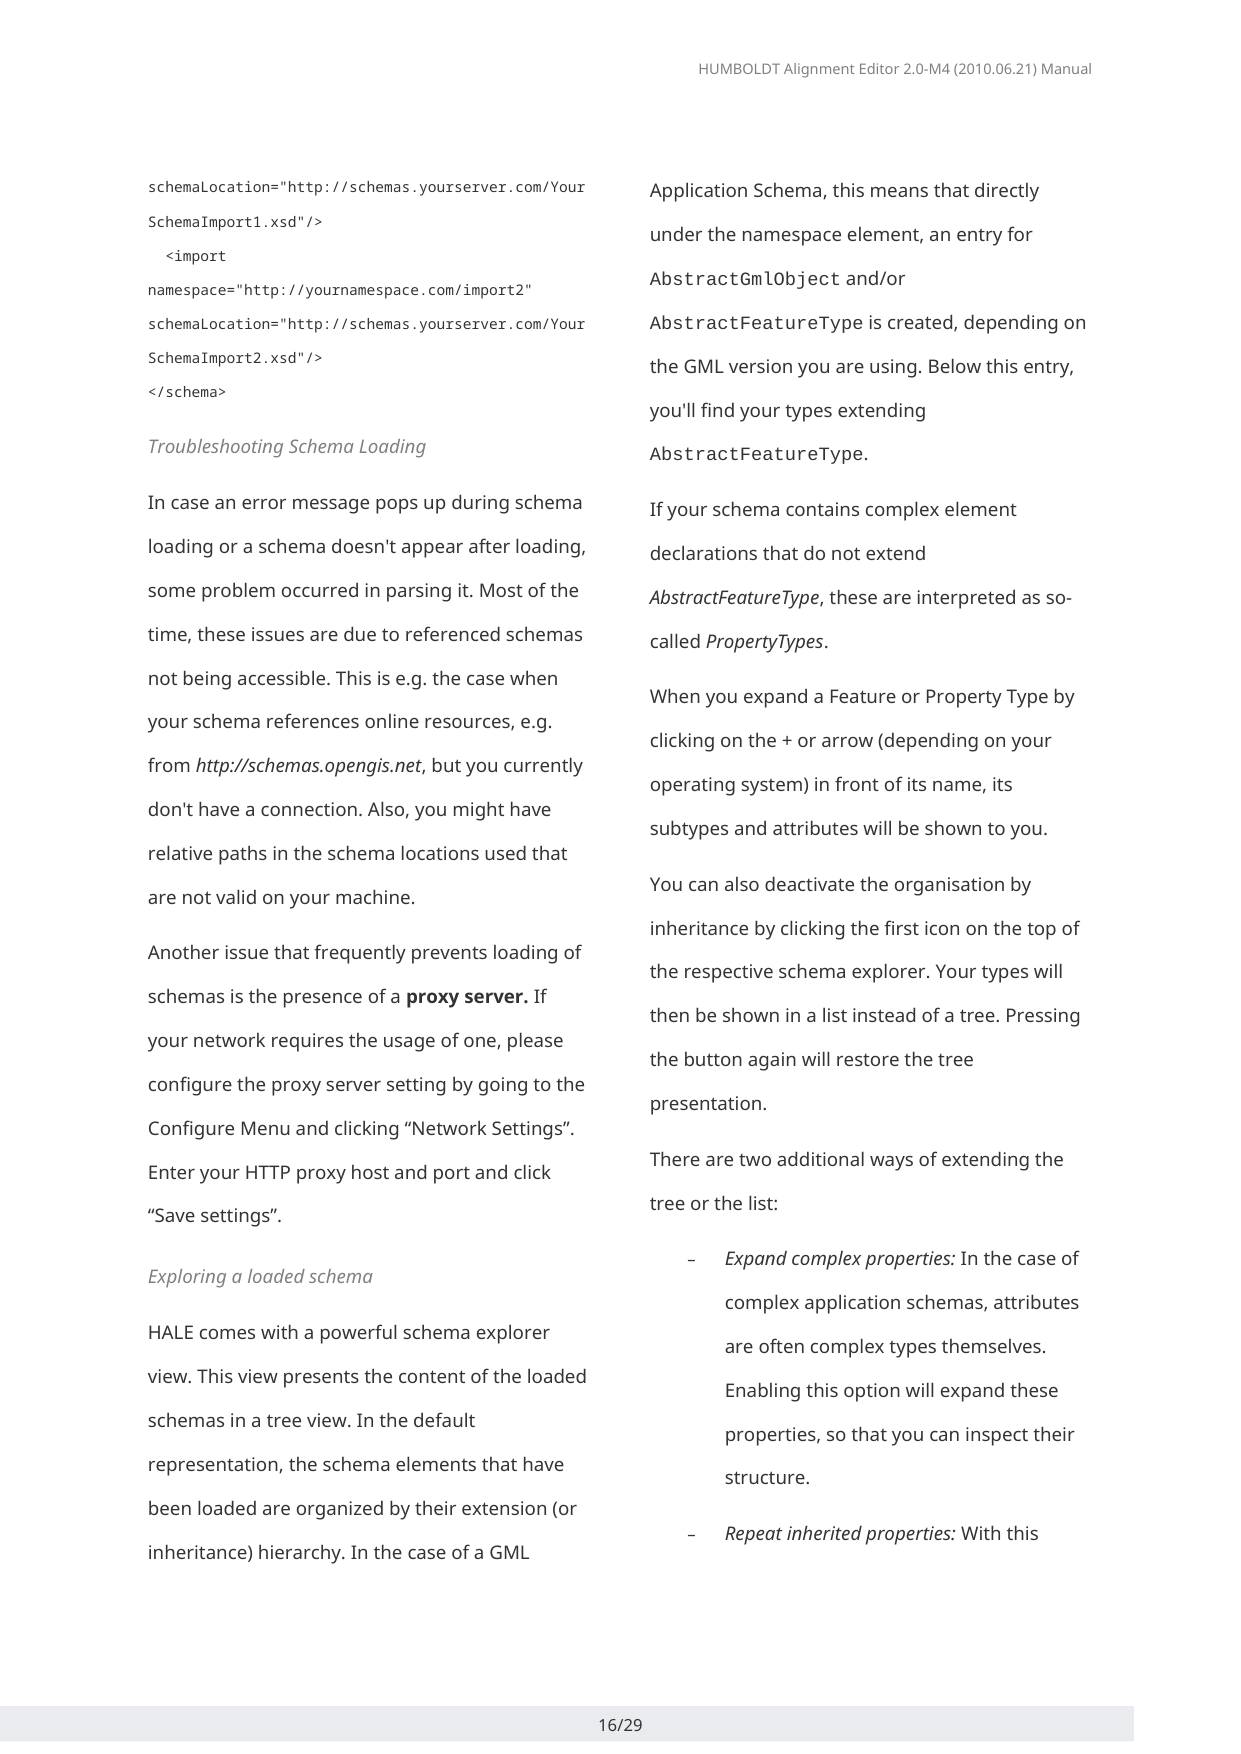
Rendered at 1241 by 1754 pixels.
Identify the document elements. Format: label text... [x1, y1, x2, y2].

text schemaLocation="http://schemas.yourserver.com/YourSchemaImport1.xsd"/> [148, 177, 591, 231]
text HALE comes with a powerful schema explorer view. This view presents the content of the loaded schemas in a tree view. In the default representation, the schema elements that have been loaded are organized by their extension (or inheritance) hierarchy. In the case of a GML [148, 1320, 591, 1564]
text In case an error message pops up during schema loading or a schema doesn't appear after loading, some problem occurred in parsing it. Most of the time, these issues are due to referenced schemas not being accessible. This is e.g. the case when your schema references online resources, e.g. from http://schemas.opengis.net, but you currently don't have a connection. Also, you might have relative paths in the schema locations used that are not valid on your machine. [148, 489, 591, 909]
text </schema> [148, 382, 591, 402]
subtitle Troubleshooting Schema Loading [148, 433, 591, 458]
text You can also deactivate the organisation by inheritance by clicking the first icon on the top of the respective schema explorer. Your types will then be shown in a list instead of a tree. Pressing the button again will restore the tree presentation. [649, 871, 1092, 1116]
text If your schema contains complex element declarations that do not extend AbstractFeatureType, these are interpreted as so-called PropertyTypes. [649, 497, 1092, 654]
text Application Schema, this means that directly under the namespace element, an entry for AbstractGmlObject and/or AbstractFeatureType is created, depending on the GML version you are using. Below this entry, you'll find your types extending AbstractFeatureType. [649, 177, 1092, 466]
text <import namespace="http://yournamespace.com/import2" schemaLocation="http://schemas.yourserver.com/YourSchemaImport2.xsd"/> [148, 246, 591, 368]
text When you expand a Feature or Property Type by clicking on the + or arrow (depending on your operating system) in front of its name, its subtypes and attributes will be shown to you. [649, 684, 1092, 841]
subtitle Exploring a loaded schema [148, 1263, 591, 1289]
list Repeat inherited properties: With this [687, 1520, 1092, 1546]
text There are two additional ways of extending the tree or the list: [649, 1146, 1092, 1215]
text Another issue that frequently prevents loading of schemas is the presence of a proxy server. If your network requires the usage of one, please configure the proxy server setting by going to the Configure Menu and clicking “Network Settings”. Enter your HTTP proxy host and port and click “Save settings”. [148, 940, 591, 1228]
list Expand complex properties: In the case of complex application schemas, attributes are often complex types themselves. Enabling this option will expand these properties, so that you can inspect their structure. [687, 1245, 1092, 1490]
